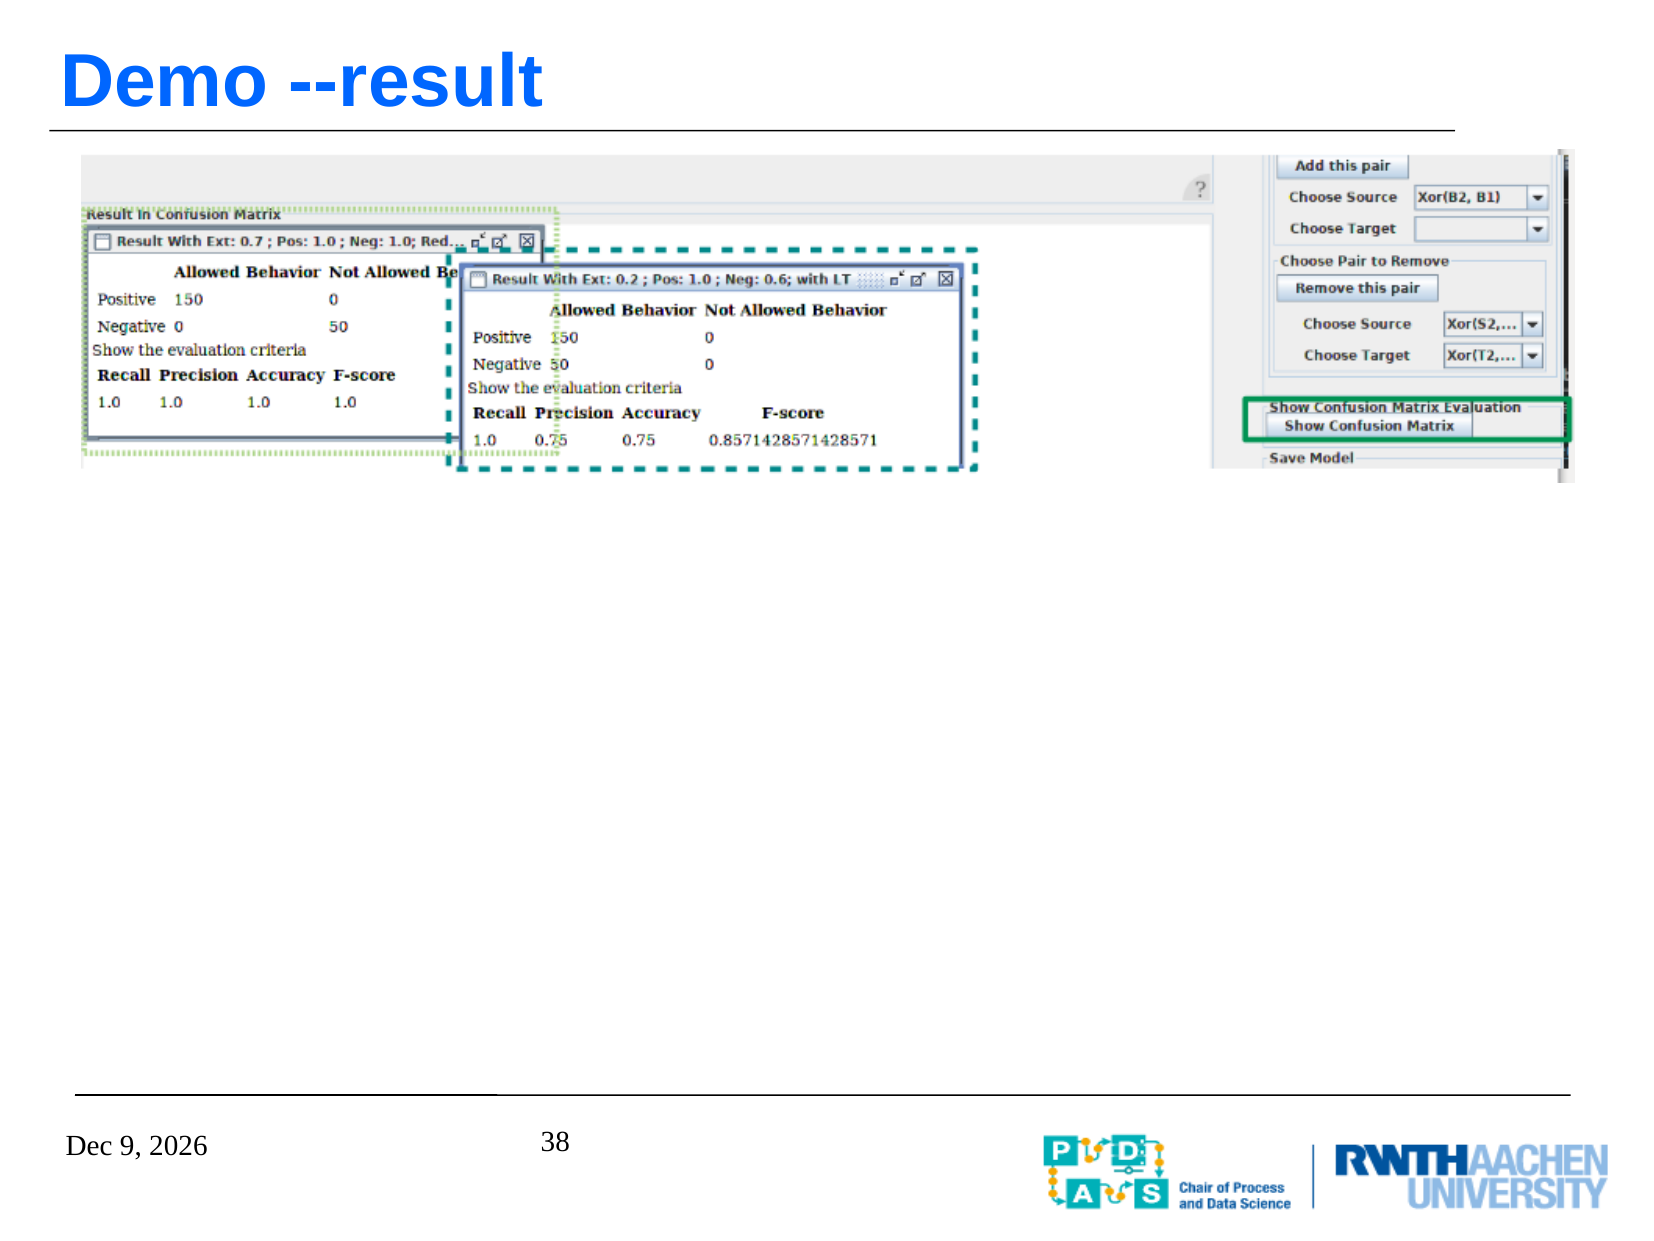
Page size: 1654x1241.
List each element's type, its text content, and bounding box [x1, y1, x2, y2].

title Demo --result [60, 30, 1549, 131]
picture [1005, 1090, 1647, 1241]
picture [81, 149, 1576, 483]
